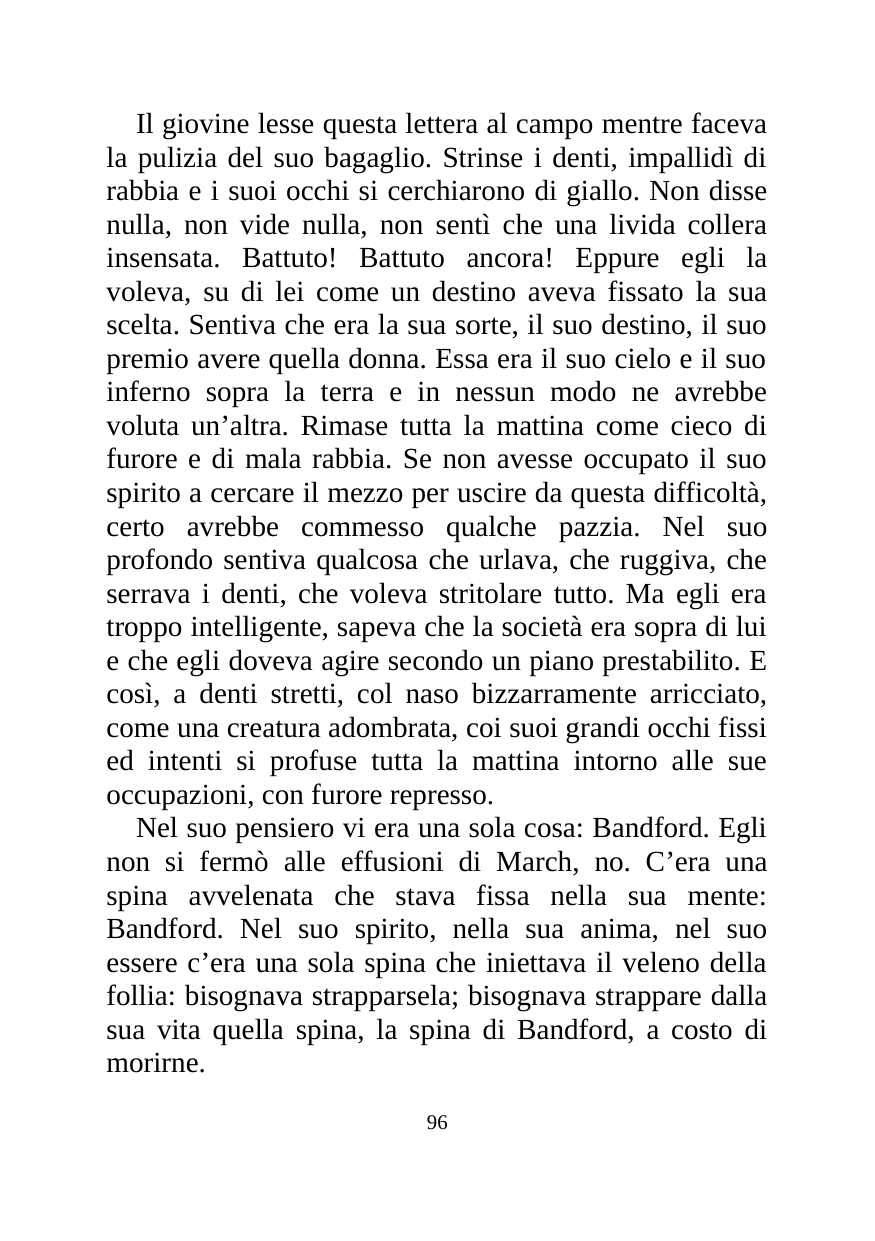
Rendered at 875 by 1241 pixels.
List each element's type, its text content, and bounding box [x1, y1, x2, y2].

text Il giovine lesse questa lettera al campo mentre faceva la pulizia del suo bagaglio. Strinse i denti, impallidì di rabbia e i suoi occhi si cerchiarono di giallo. Non disse nulla, non vide nulla, non sentì che una livida collera insensata. Battuto! Battuto ancora! Eppure egli la voleva, su di lei come un destino aveva fissato la sua scelta. Sentiva che era la sua sorte, il suo destino, il suo premio avere quella donna. Essa era il suo cielo e il suo inferno sopra la terra e in nessun modo ne avrebbe voluta un’altra. Rimase tutta la mattina come cieco di furore e di mala rabbia. Se non avesse occupato il suo spirito a cercare il mezzo per uscire da questa difficoltà, certo avrebbe commesso qualche pazzia. Nel suo profondo sentiva qualcosa che urlava, che ruggiva, che serrava i denti, che voleva stritolare tutto. Ma egli era troppo intelligente, sapeva che la società era sopra di lui e che egli doveva agire secondo un piano prestabilito. E così, a denti stretti, col naso bizzarramente arricciato, come una creatura adombrata, coi suoi grandi occhi fissi ed intenti si profuse tutta la mattina intorno alle sue occupazioni, con furore represso. [106, 106, 768, 811]
text Nel suo pensiero vi era una sola cosa: Bandford. Egli non si fermò alle effusioni di March, no. C’era una spina avvelenata che stava fissa nella sua mente: Bandford. Nel suo spirito, nella sua anima, nel suo essere c’era una sola spina che iniettava il veleno della follia: bisognava strapparsela; bisognava strappare dalla sua vita quella spina, la spina di Bandford, a costo di morirne. [106, 811, 768, 1079]
